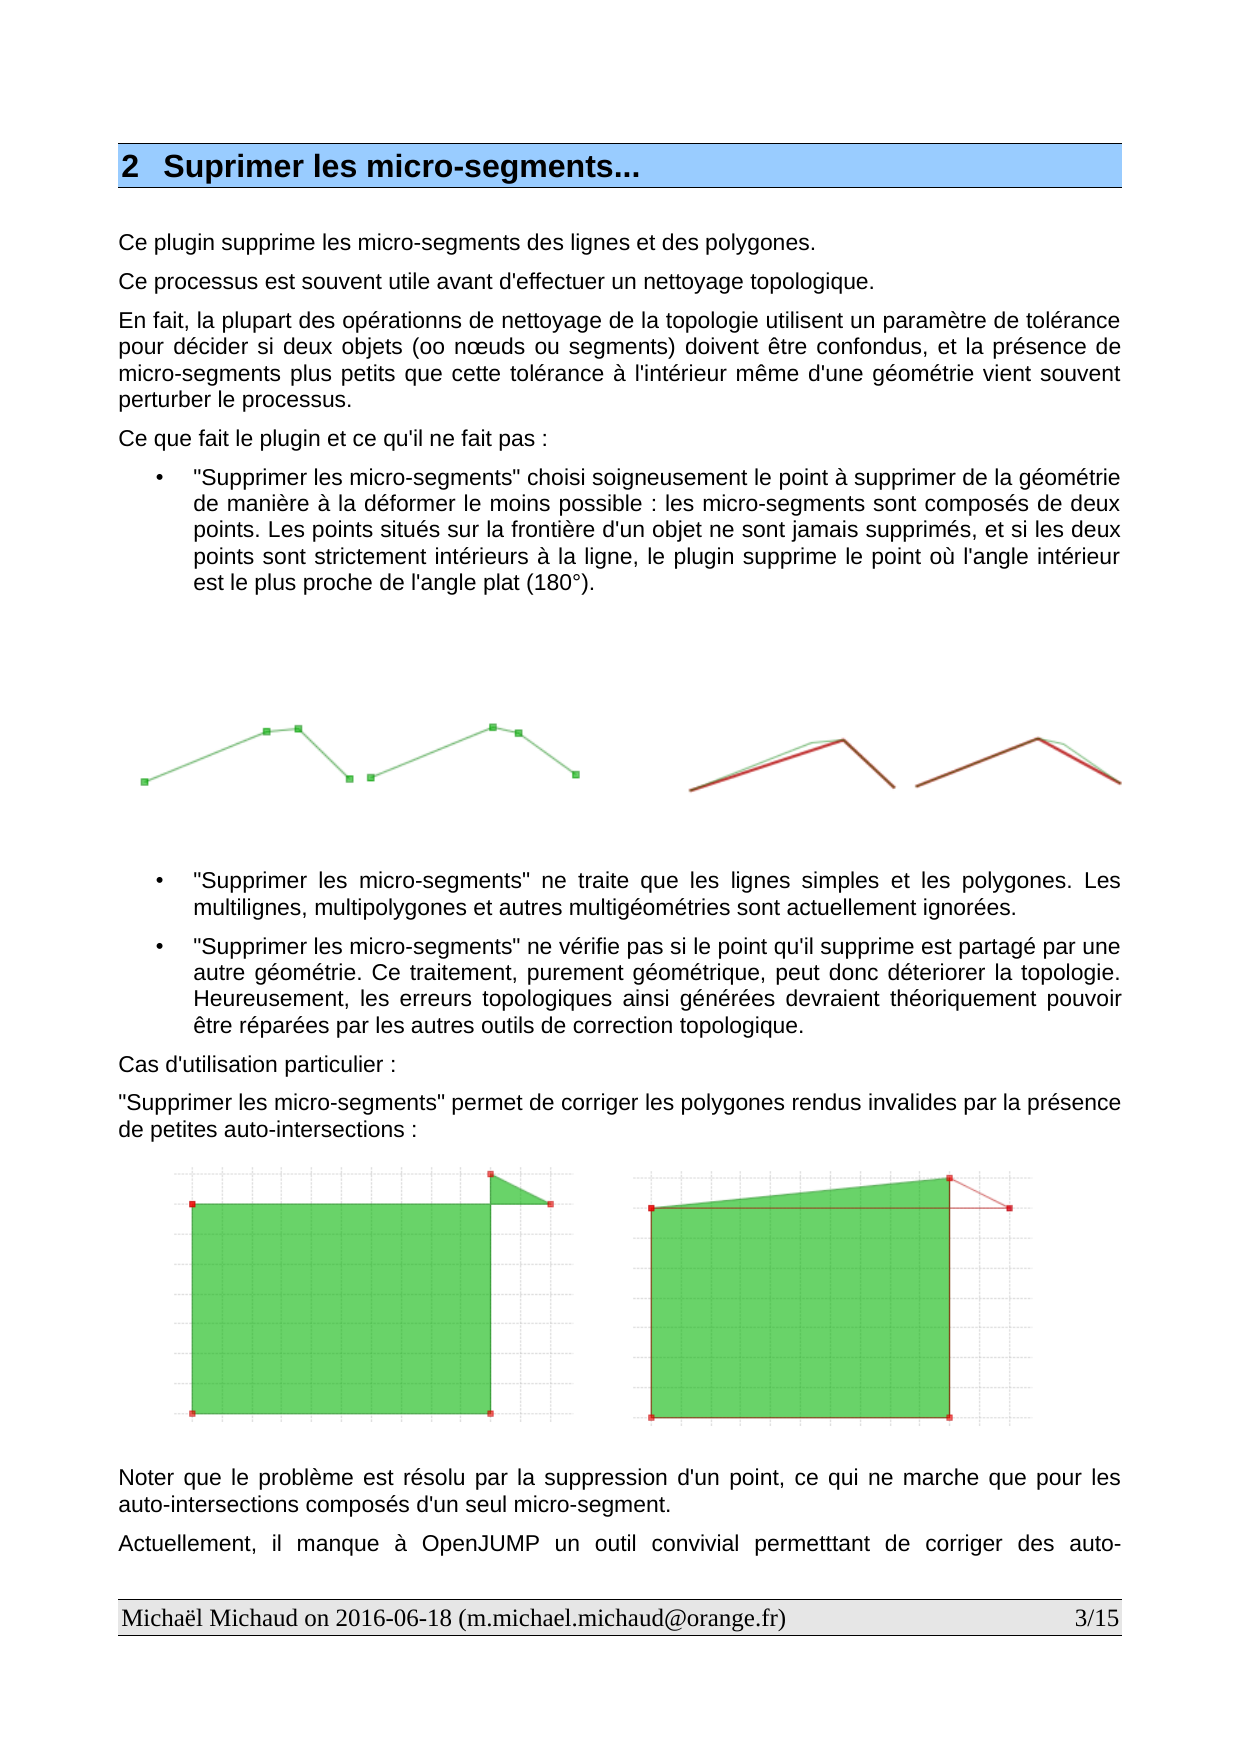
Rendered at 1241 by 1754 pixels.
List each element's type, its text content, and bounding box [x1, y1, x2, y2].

text Ce que fait le plugin et ce qu'il ne fait pas : [118, 425, 1122, 451]
text Cas d'utilisation particulier : [118, 1051, 1122, 1077]
text Noter que le problème est résolu par la suppression d'un point, ce qui ne marche que pour les auto-intersections composés d'un seul micro-segment. [118, 1464, 1122, 1517]
text Ce processus est souvent utile avant d'effectuer un nettoyage topologique. [118, 268, 1122, 294]
list "Supprimer les micro-segments" ne traite que les lignes simples et les polygones. Les multilignes, multipolygones et autres multigéométries sont actuellement ignorées. [156, 867, 1122, 920]
picture [632, 1170, 1033, 1426]
text "Supprimer les micro-segments" permet de corriger les polygones rendus invalides par la présence de petites auto-intersections : [118, 1089, 1122, 1142]
text Ce plugin supprime les micro-segments des lignes et des polygones. [118, 229, 1122, 256]
list "Supprimer les micro-segments" ne vérifie pas si le point qu'il supprime est partagé par une autre géométrie. Ce traitement, purement géométrique, peut donc déteriorer la topologie. Heureusement, les erreurs topologiques ainsi générées devraient théoriquement pouvoir être réparées par les autres outils de correction topologique. [156, 933, 1122, 1038]
text En fait, la plupart des opérationns de nettoyage de la topologie utilisent un paramètre de tolérance pour décider si deux objets (oo nœuds ou segments) doivent être confondus, et la présence de micro-segments plus petits que cette tolérance à l'intérieur même d'une géométrie vient souvent perturber le processus. [118, 307, 1122, 412]
text Actuellement, il manque à OpenJUMP un outil convivial permetttant de corriger des auto- [118, 1529, 1122, 1556]
picture [173, 1167, 574, 1422]
subtitle Suprimer les micro-segments... [118, 144, 1122, 187]
list "Supprimer les micro-segments" choisi soigneusement le point à supprimer de la géométrie de manière à la déformer le moins possible : les micro-segments sont composés de deux points. Les points situés sur la frontière d'un objet ne sont jamais supprimés, et si les deux points sont strictement intérieurs à la ligne, le plugin supprime le point où l'angle intérieur est le plus proche de l'angle plat (180°). [156, 464, 1122, 595]
